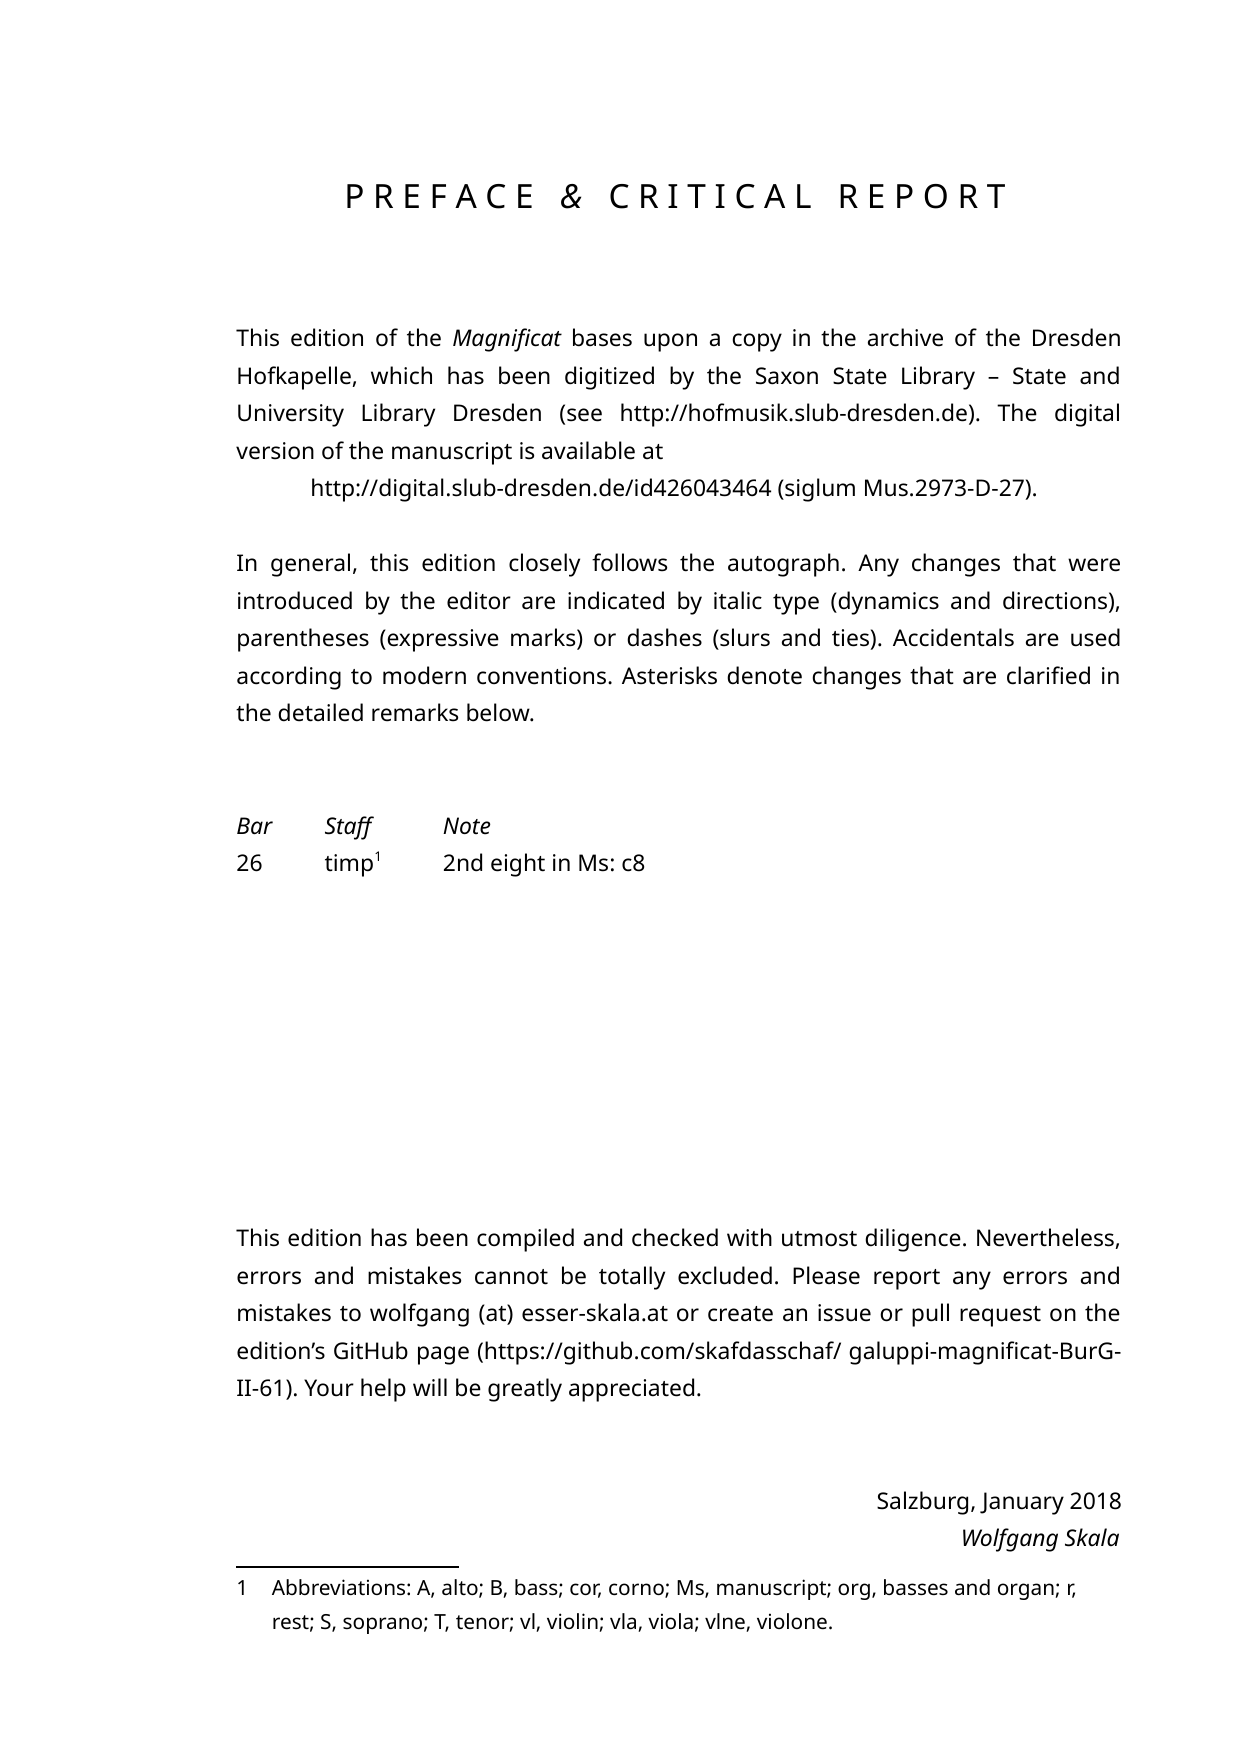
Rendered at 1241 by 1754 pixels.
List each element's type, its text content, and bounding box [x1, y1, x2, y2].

text http://digital.slub-dresden.de/id426043464 (siglum Mus.2973-D-27). [236, 472, 1122, 504]
text P R E F A C E & C R I T I C A L R E P O R T [236, 173, 1122, 218]
text Salzburg, January 2018 Wolfgang Skala [236, 1485, 1122, 1554]
text This edition has been compiled and checked with utmost diligence. Nevertheless, errors and mistakes cannot be totally excluded. Please report any errors and mistakes to wolfgang (at) esser-skala.at or create an issue or pull request on the edition’s GitHub page (https://github.com/skafdasschaf/ galuppi-magnificat-BurG-II-61). Your help will be greatly appreciated. [236, 1222, 1122, 1404]
text Abbreviations: A, alto; B, bass; cor, corno; Ms, manuscript; org, basses and organ; r, rest; S, soprano; T, tenor; vl, violin; vla, viola; vlne, violone. [236, 1573, 1122, 1636]
text This edition of the Magnificat bases upon a copy in the archive of the Dresden Hofkapelle, which has been digitized by the Saxon State Library – State and University Library Dresden (see http://hofmusik.slub-dresden.de). The digital version of the manuscript is available at [236, 322, 1122, 466]
text In general, this edition closely follows the autograph. Any changes that were introduced by the editor are indicated by italic type (dynamics and directions), parentheses (expressive marks) or dashes (slurs and ties). Accidentals are used according to modern conventions. Asterisks denote changes that are clarified in the detailed remarks below. [236, 547, 1122, 729]
text Bar Staff Note 26 timp 2nd eight in Ms: c8 [236, 810, 1122, 1104]
